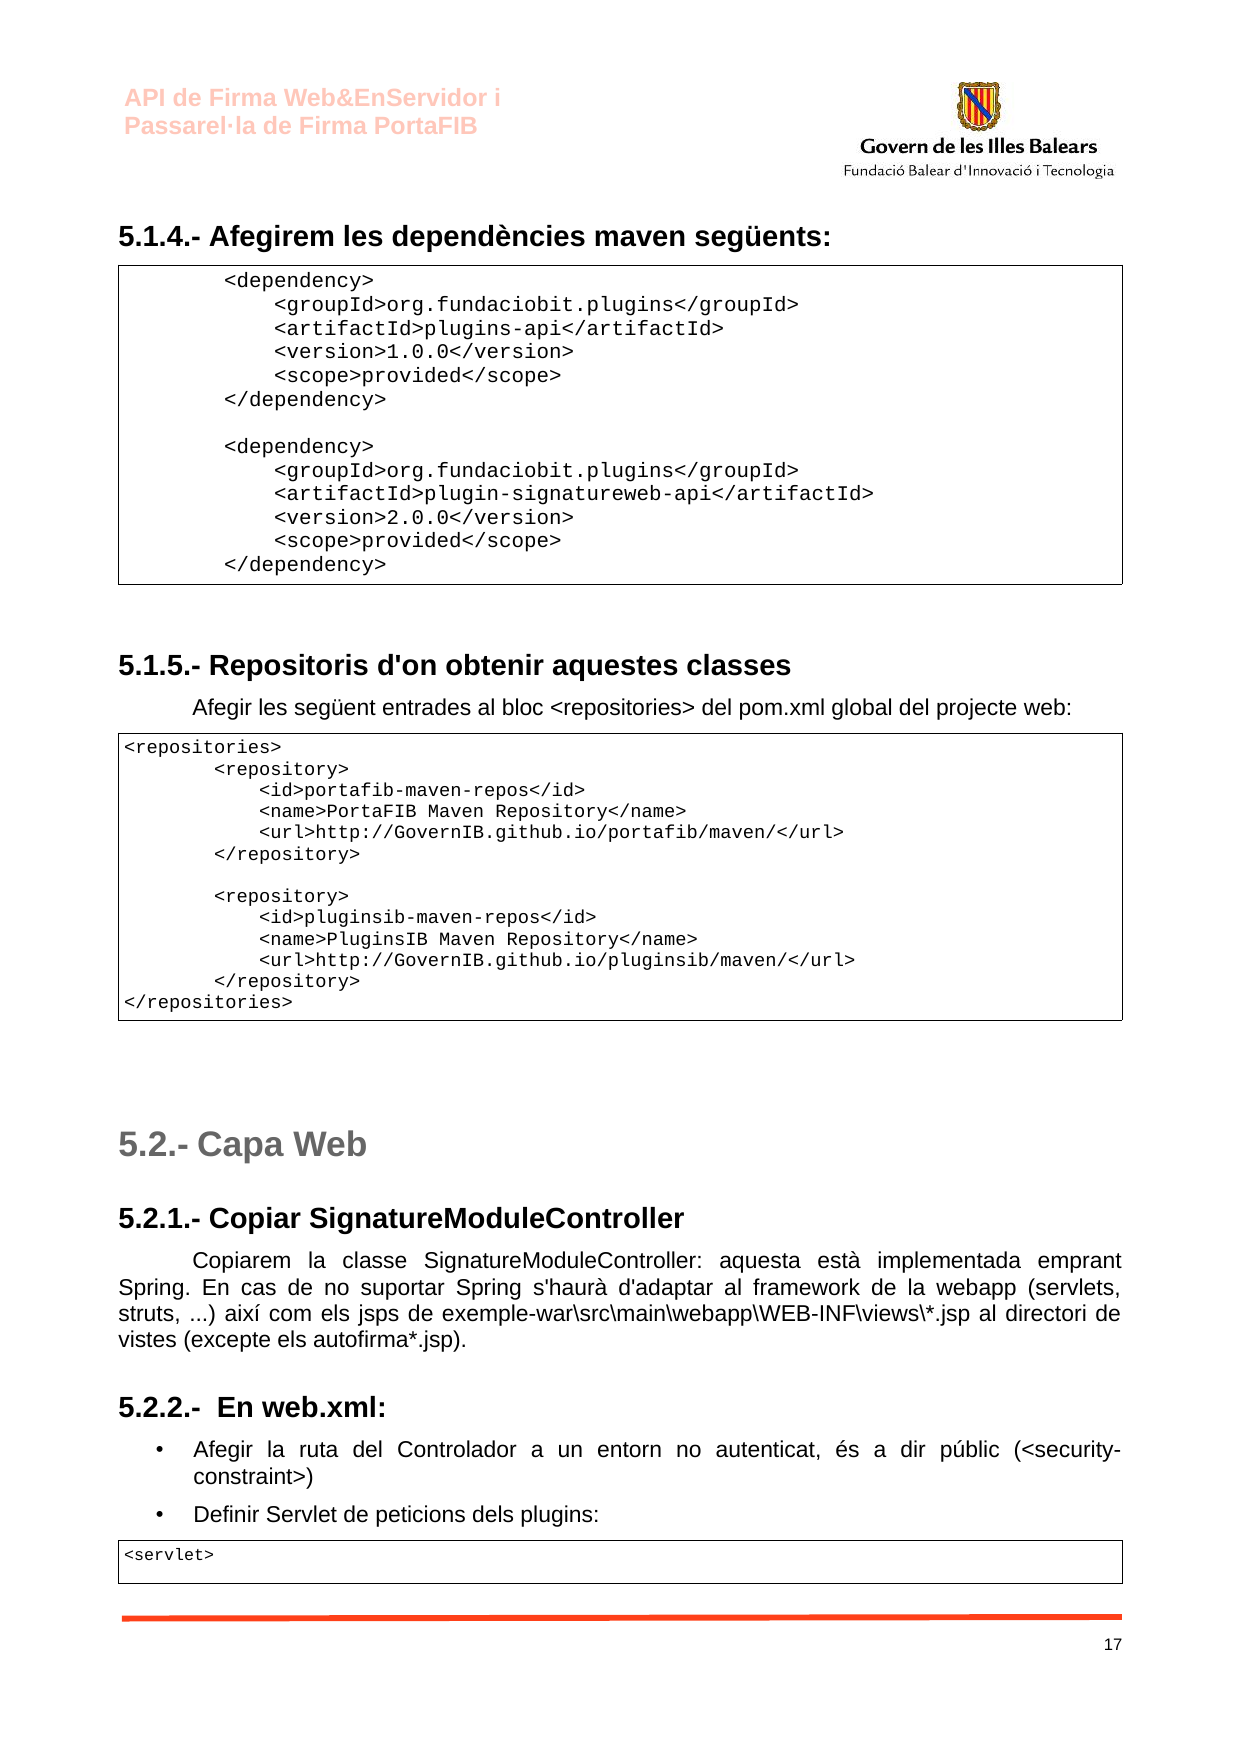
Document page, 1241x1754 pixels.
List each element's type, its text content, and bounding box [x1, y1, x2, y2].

table_header <repositories> <repository> <id>portafib-maven-repos</id> <name>PortaFIB Maven Repository</name> <url>http://GovernIB.github.io/portafib/maven/</url> </repository> <repository> <id>pluginsib-maven-repos</id> <name>PluginsIB Maven Repository</name> <url>http://GovernIB.github.io/pluginsib/maven/</url> </repository> </repositories> [119, 734, 1122, 1020]
subtitle Copiar SignatureModuleController [118, 1201, 1122, 1235]
picture [840, 82, 1117, 179]
subtitle Afegirem les dependències maven següents: [118, 218, 1122, 252]
list Definir Servlet de peticions dels plugins: [156, 1501, 1122, 1528]
subtitle En web.xml: [118, 1390, 1122, 1424]
text Copiarem la classe SignatureModuleController: aquesta està implementada emprant Spring. En cas de no suportar Spring s'haurà d'adaptar al framework de la webapp (servlets, struts, ...) així com els jsps de exemple-war\src\main\webapp\WEB-INF\views\*.jsp al directori de vistes (excepte els autofirma*.jsp). [118, 1247, 1122, 1353]
table_header <servlet> [119, 1541, 1122, 1583]
text Afegir les següent entrades al bloc <repositories> del pom.xml global del projecte web: [118, 693, 1122, 720]
list Afegir la ruta del Controlador a un entorn no autenticat, és a dir públic (<security-constraint>) [156, 1436, 1122, 1489]
subtitle Capa Web [118, 1123, 1122, 1164]
table_header <dependency> <groupId>org.fundaciobit.plugins</groupId> <artifactId>plugins-api</artifactId> <version>1.0.0</version> <scope>provided</scope> </dependency> <dependency> <groupId>org.fundaciobit.plugins</groupId> <artifactId>plugin-signatureweb-api</artifactId> <version>2.0.0</version> <scope>provided</scope> </dependency> [119, 266, 1122, 583]
subtitle Repositoris d'on obtenir aquestes classes [118, 647, 1122, 681]
